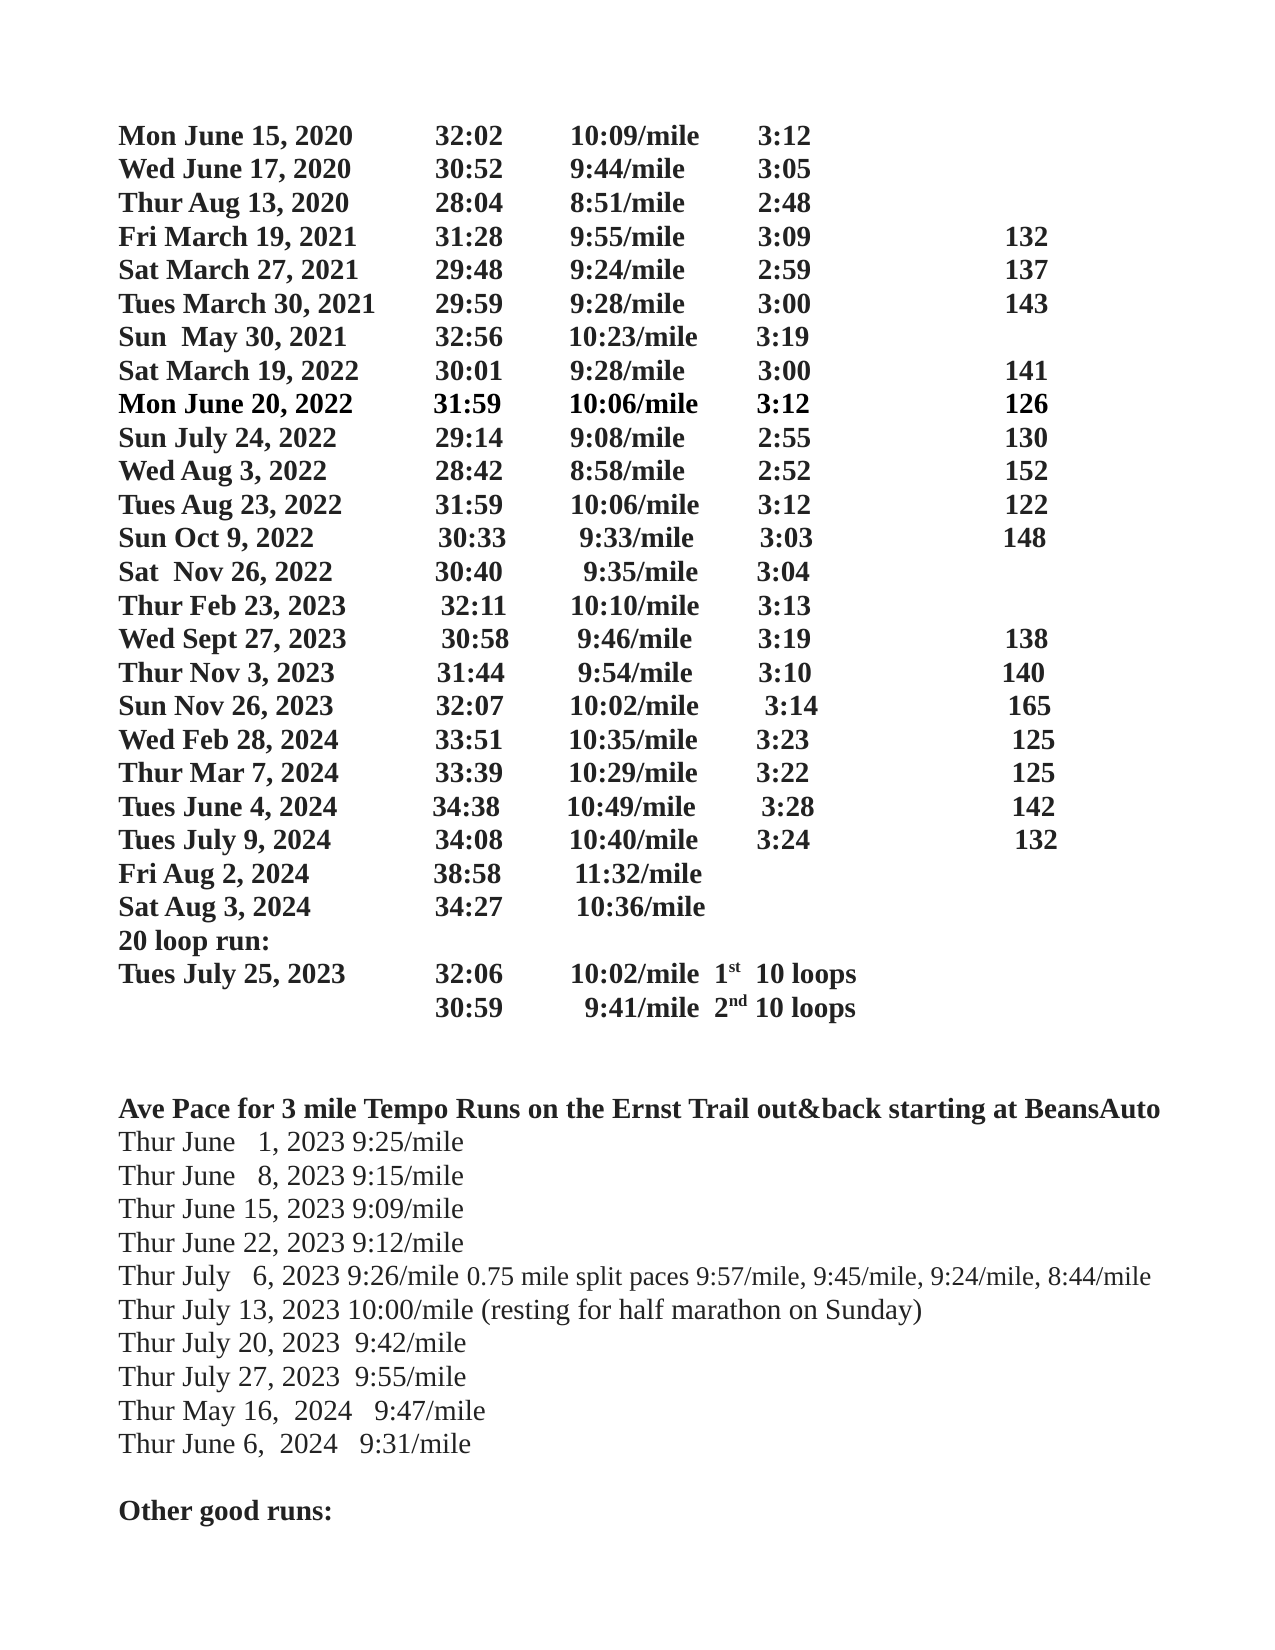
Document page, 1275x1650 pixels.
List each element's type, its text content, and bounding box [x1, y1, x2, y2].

text Tues July 9, 2024 34:08 10:40/mile 3:24 132 [118, 822, 1161, 856]
text Sun Oct 9, 2022 30:33 9:33/mile 3:03 148 [118, 521, 1161, 554]
text Wed June 17, 2020 30:52 9:44/mile 3:05 [118, 152, 1161, 185]
text Thur Nov 3, 2023 31:44 9:54/mile 3:10 140 [118, 655, 1161, 688]
text Thur June 15, 2023 9:09/mile [118, 1191, 1161, 1225]
text Thur June 6, 2024 9:31/mile [118, 1426, 1161, 1460]
text Ave Pace for 3 mile Tempo Runs on the Ernst Trail out&back starting at BeansAuto [118, 1091, 1161, 1124]
text Sat Aug 3, 2024 34:27 10:36/mile [118, 889, 1161, 923]
text Sun Nov 26, 2023 32:07 10:02/mile 3:14 165 [118, 688, 1161, 722]
text Thur July 27, 2023 9:55/mile [118, 1359, 1161, 1393]
text Thur July 13, 2023 10:00/mile (resting for half marathon on Sunday) [118, 1292, 1161, 1326]
text Mon June 20, 2022 31:59 10:06/mile 3:12 126 [118, 386, 1157, 420]
text Fri March 19, 2021 31:28 9:55/mile 3:09 132 [118, 219, 1161, 252]
text Thur Aug 13, 2020 28:04 8:51/mile 2:48 [118, 185, 1161, 219]
text Fri Aug 2, 2024 38:58 11:32/mile [118, 856, 1161, 889]
text Sun May 30, 2021 32:56 10:23/mile 3:19 [118, 319, 1161, 353]
text Tues July 25, 2023 32:06 10:02/mile 1st 10 loops [118, 957, 1161, 990]
text Sat Nov 26, 2022 30:40 9:35/mile 3:04 [118, 554, 1161, 588]
text Tues Aug 23, 2022 31:59 10:06/mile 3:12 122 [118, 487, 1161, 521]
text Thur May 16, 2024 9:47/mile [118, 1393, 1161, 1426]
text Tues March 30, 2021 29:59 9:28/mile 3:00 143 [118, 286, 1161, 319]
text Wed Feb 28, 2024 33:51 10:35/mile 3:23 125 [118, 722, 1161, 755]
text Wed Aug 3, 2022 28:42 8:58/mile 2:52 152 [118, 453, 1161, 487]
text 30:59 9:41/mile 2nd 10 loops [118, 990, 1161, 1024]
text Wed Sept 27, 2023 30:58 9:46/mile 3:19 138 [118, 621, 1161, 655]
text Tues June 4, 2024 34:38 10:49/mile 3:28 142 [118, 789, 1161, 822]
text Thur June 1, 2023 9:25/mile [118, 1124, 1161, 1158]
text Thur July 6, 2023 9:26/mile 0.75 mile split paces 9:57/mile, 9:45/mile, 9:24/mile, 8:44/mile [118, 1258, 1161, 1292]
text Other good runs: [118, 1493, 1161, 1527]
text Mon June 15, 2020 32:02 10:09/mile 3:12 [118, 118, 1161, 152]
text Sat March 27, 2021 29:48 9:24/mile 2:59 137 [118, 252, 1161, 286]
text Thur June 22, 2023 9:12/mile [118, 1225, 1161, 1258]
text Thur July 20, 2023 9:42/mile [118, 1326, 1161, 1359]
text 20 loop run: [118, 923, 1161, 957]
text Sat March 19, 2022 30:01 9:28/mile 3:00 141 [118, 353, 1161, 386]
text Thur June 8, 2023 9:15/mile [118, 1158, 1161, 1191]
text Sun July 24, 2022 29:14 9:08/mile 2:55 130 [118, 420, 1161, 453]
text Thur Mar 7, 2024 33:39 10:29/mile 3:22 125 [118, 755, 1161, 789]
text Thur Feb 23, 2023 32:11 10:10/mile 3:13 [118, 588, 1161, 621]
